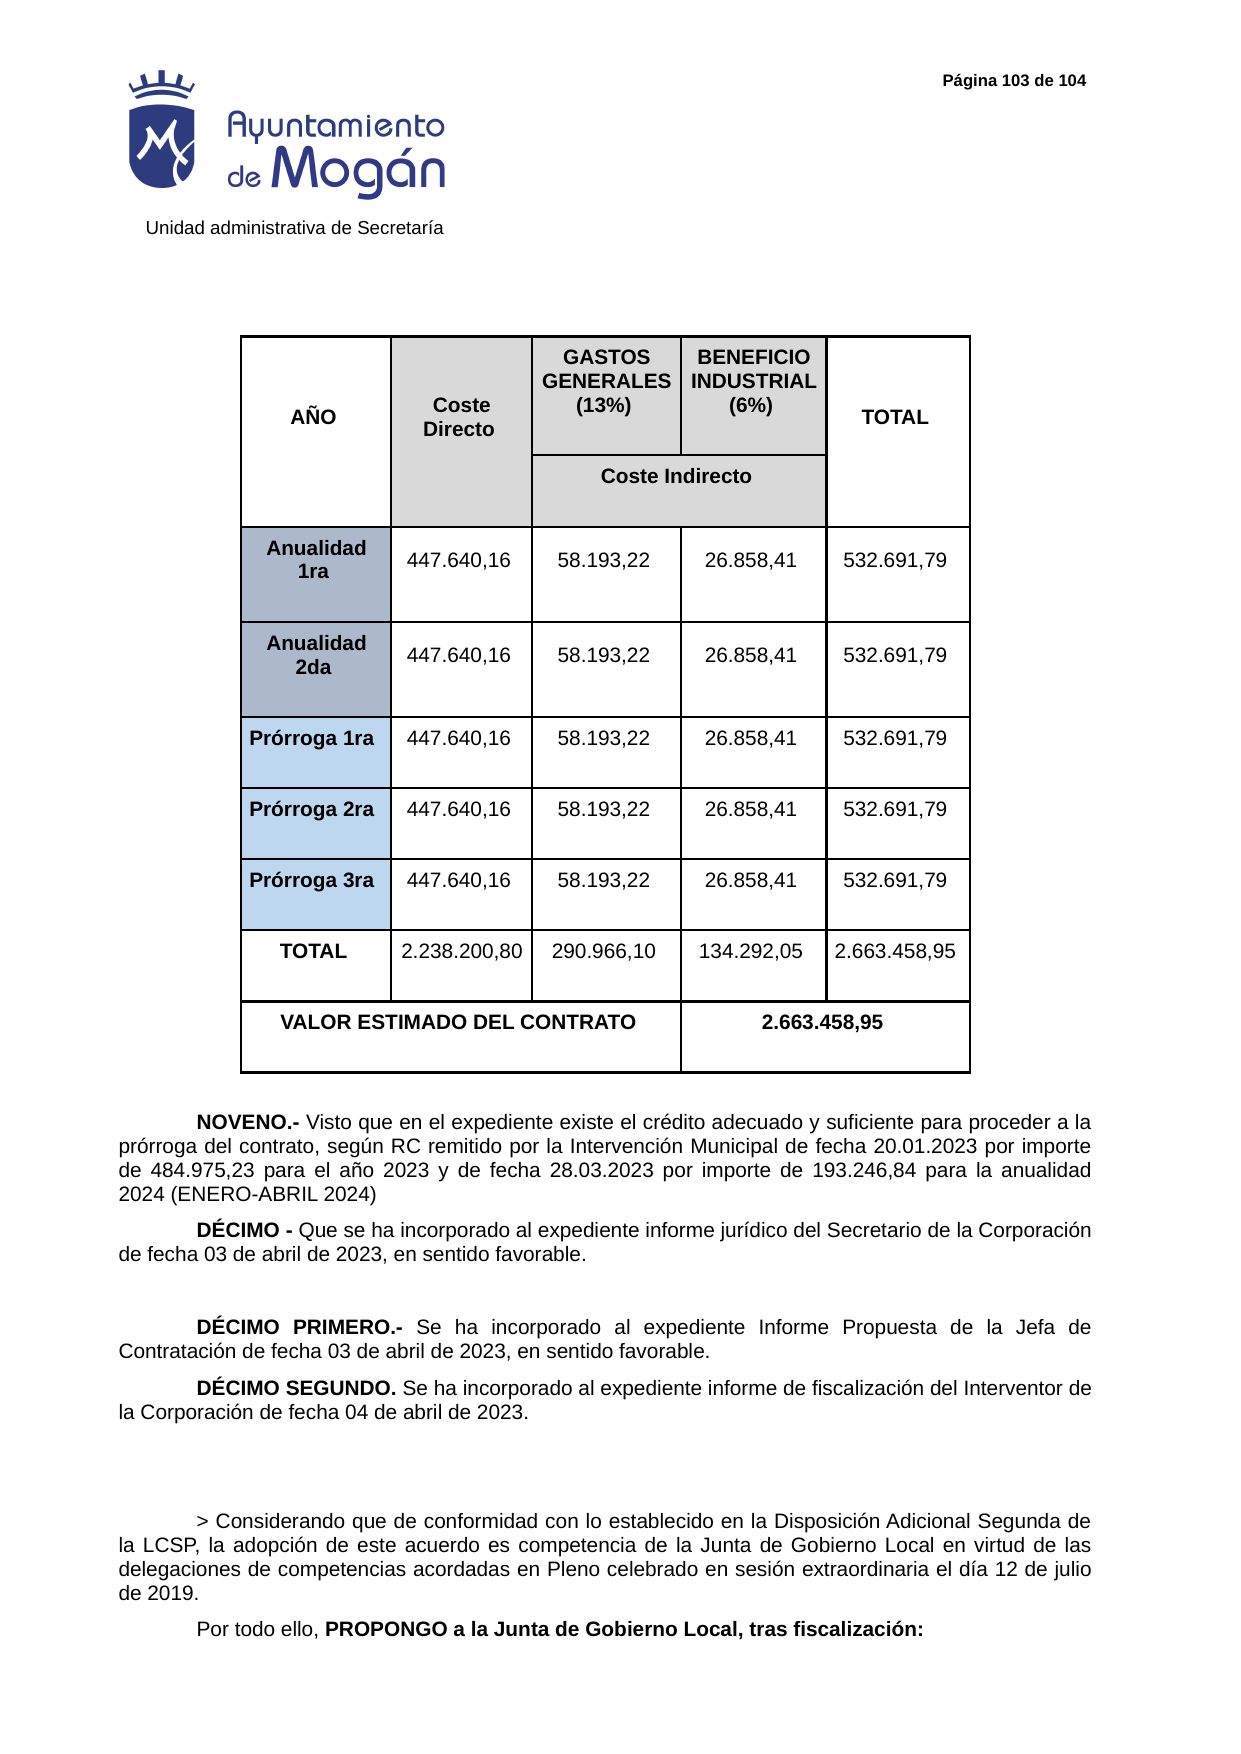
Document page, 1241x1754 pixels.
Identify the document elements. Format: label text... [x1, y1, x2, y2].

text DÉCIMO - Que se ha incorporado al expediente informe jurídico del Secretario de la Corporación de fecha 03 de abril de 2023, en sentido favorable. [118, 1218, 1092, 1266]
text DÉCIMO SEGUNDO. Se ha incorporado al expediente informe de fiscalización del Interventor de la Corporación de fecha 04 de abril de 2023. [118, 1376, 1092, 1423]
table_cell Anualidad 2da [242, 623, 390, 716]
text > Considerando que de conformidad con lo establecido en la Disposición Adicional Segunda de la LCSP, la adopción de este acuerdo es competencia de la Junta de Gobierno Local en virtud de las delegaciones de competencias acordadas en Pleno celebrado en sesión extraordinaria el día 12 de julio de 2019. [118, 1509, 1092, 1605]
table_cell Prórroga 1ra [242, 718, 390, 787]
table_header GASTOS GENERALES (13%) [533, 338, 680, 454]
table_cell 532.691,79 [828, 528, 969, 621]
table_cell 26.858,41 [682, 789, 825, 858]
table_cell 447.640,16 [392, 528, 531, 621]
table_cell 58.193,22 [533, 528, 680, 621]
table_cell 2.663.458,95 [682, 1003, 969, 1071]
table_cell TOTAL [242, 931, 390, 1000]
table_cell 134.292,05 [682, 931, 825, 1000]
table_cell 58.193,22 [533, 789, 680, 858]
table_cell Prórroga 2ra [242, 789, 390, 858]
table_cell VALOR ESTIMADO DEL CONTRATO [242, 1003, 680, 1071]
table_cell 447.640,16 [392, 860, 531, 929]
text DÉCIMO PRIMERO.- Se ha incorporado al expediente Informe Propuesta de la Jefa de Contratación de fecha 03 de abril de 2023, en sentido favorable. [118, 1315, 1092, 1363]
table_cell 2.238.200,80 [392, 931, 531, 1000]
table_cell 447.640,16 [392, 623, 531, 716]
table_cell Coste Indirecto [533, 456, 825, 526]
table_cell 532.691,79 [828, 789, 969, 858]
table_cell 58.193,22 [533, 623, 680, 716]
table_cell Anualidad 1ra [242, 528, 390, 621]
table_cell 532.691,79 [828, 623, 969, 716]
text NOVENO.- Visto que en el expediente existe el crédito adecuado y suficiente para proceder a la prórroga del contrato, según RC remitido por la Intervención Municipal de fecha 20.01.2023 por importe de 484.975,23 para el año 2023 y de fecha 28.03.2023 por importe de 193.246,84 para la anualidad 2024 (ENERO-ABRIL 2024) [118, 1110, 1092, 1206]
table_cell 26.858,41 [682, 718, 825, 787]
table_cell 532.691,79 [828, 860, 969, 929]
table_header Coste Directo [392, 338, 531, 526]
table_header BENEFICIO INDUSTRIAL (6%) [682, 338, 825, 454]
table_cell 290.966,10 [533, 931, 680, 1000]
picture [128, 70, 445, 206]
table_cell 26.858,41 [682, 623, 825, 716]
table_cell 58.193,22 [533, 860, 680, 929]
table_header TOTAL [828, 338, 969, 526]
table_cell Prórroga 3ra [242, 860, 390, 929]
table_cell 58.193,22 [533, 718, 680, 787]
table_cell 26.858,41 [682, 528, 825, 621]
table_header AÑO [242, 338, 390, 526]
table_cell 2.663.458,95 [828, 931, 969, 1000]
table_cell 532.691,79 [828, 718, 969, 787]
table_cell 447.640,16 [392, 718, 531, 787]
table_cell 26.858,41 [682, 860, 825, 929]
text Por todo ello, PROPONGO a la Junta de Gobierno Local, tras fiscalización: [118, 1617, 1092, 1641]
table_cell 447.640,16 [392, 789, 531, 858]
